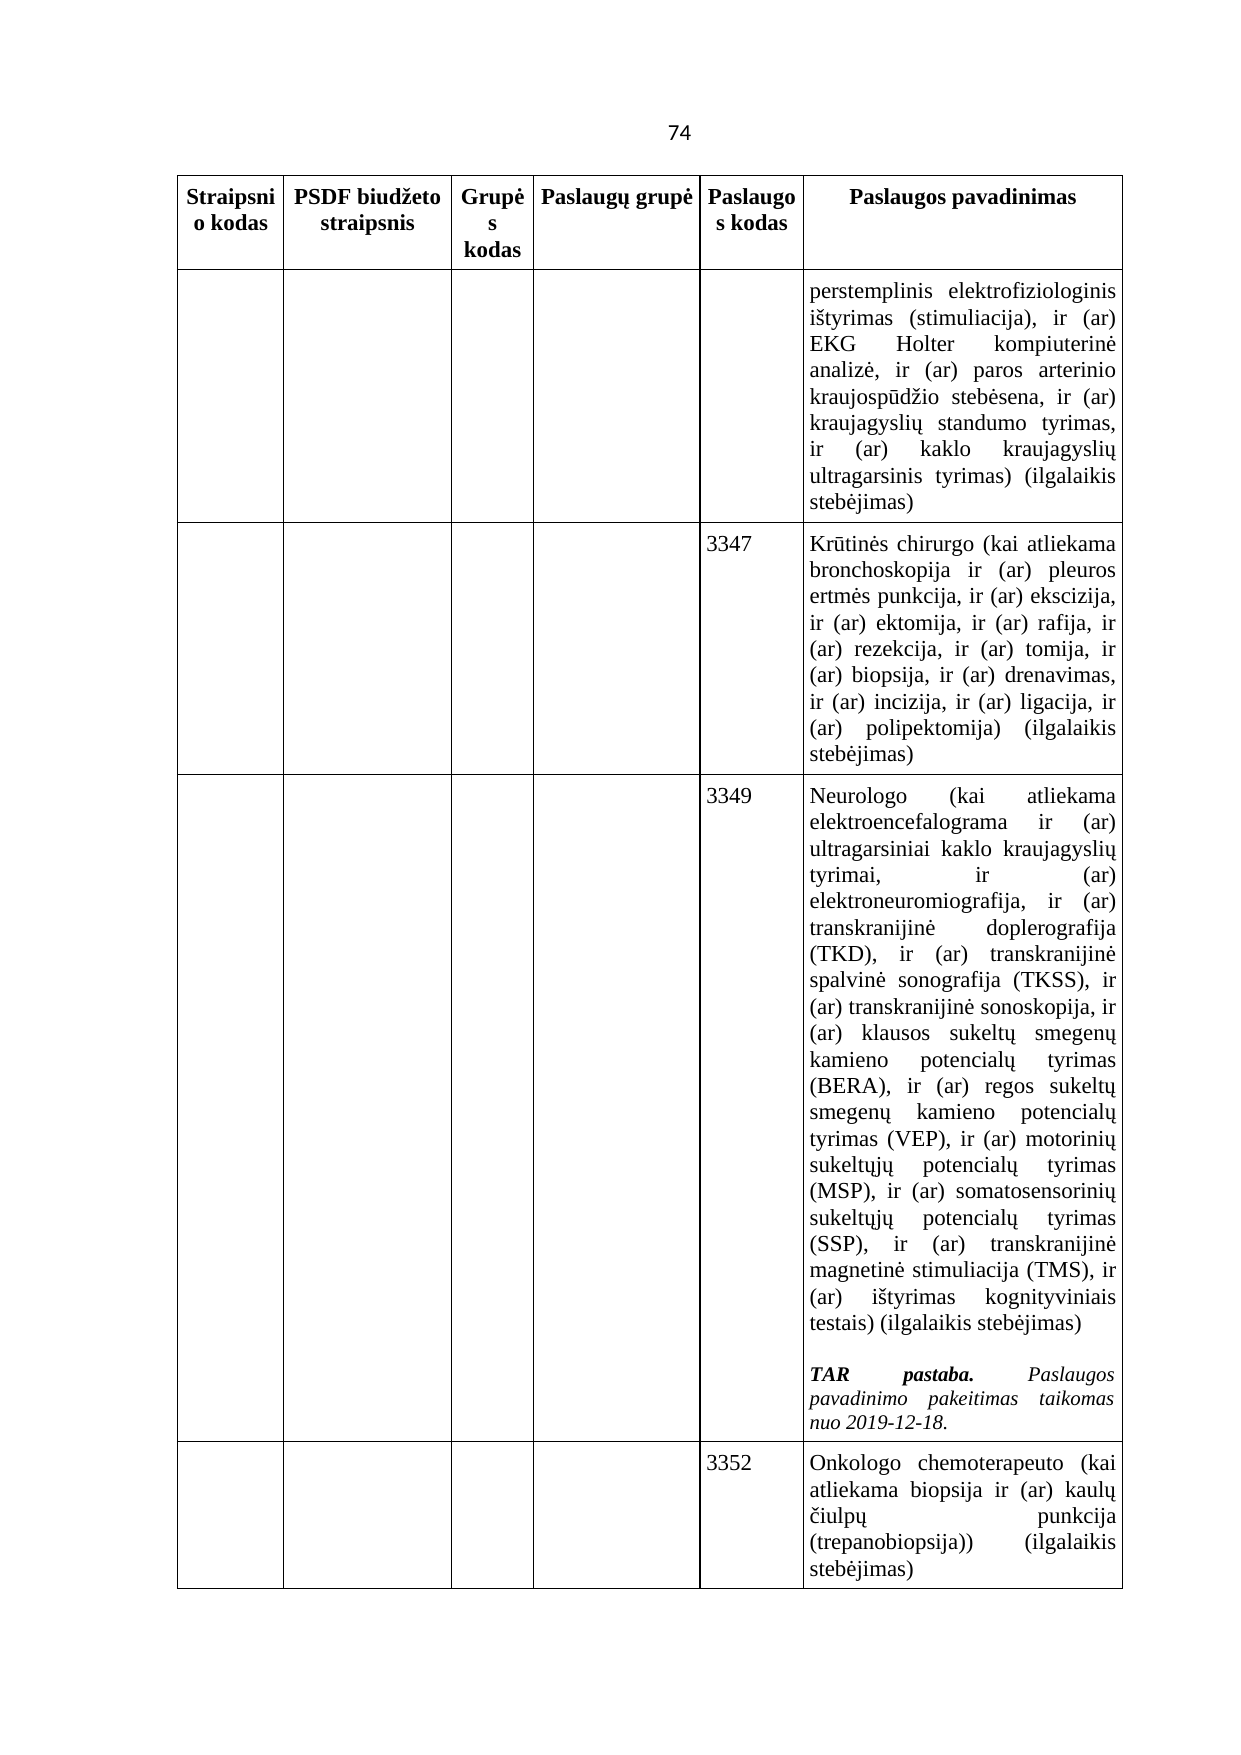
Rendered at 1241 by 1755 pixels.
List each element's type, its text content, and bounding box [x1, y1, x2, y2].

table_cell perstemplinis elektrofiziologinis ištyrimas (stimuliacija), ir (ar) EKG Holter kompiuterinė analizė, ir (ar) paros arterinio kraujospūdžio stebėsena, ir (ar) kraujagyslių standumo tyrimas, ir (ar) kaklo kraujagyslių ultragarsinis tyrimas) (ilgalaikis stebėjimas) [804, 270, 1122, 522]
table_cell 3349 [701, 775, 803, 1441]
table_cell [452, 523, 533, 774]
table_cell Onkologo chemoterapeuto (kai atliekama biopsija ir (ar) kaulų čiulpų punkcija (trepanobiopsija)) (ilgalaikis stebėjimas) [804, 1442, 1122, 1588]
table_cell [178, 1442, 283, 1588]
table_cell [534, 270, 699, 522]
table_header Paslaugos pavadinimas [804, 176, 1122, 269]
table_header Paslaugos kodas [701, 176, 803, 269]
table_cell [178, 775, 283, 1441]
table_cell [452, 1442, 533, 1588]
table_cell [452, 270, 533, 522]
table_cell [534, 775, 699, 1441]
table_cell [284, 270, 451, 522]
table_header PSDF biudžeto straipsnis [284, 176, 451, 269]
table_cell [284, 1442, 451, 1588]
table_cell [284, 523, 451, 774]
table_cell [452, 775, 533, 1441]
table_cell [701, 270, 803, 522]
table_cell Krūtinės chirurgo (kai atliekama bronchoskopija ir (ar) pleuros ertmės punkcija, ir (ar) ekscizija, ir (ar) ektomija, ir (ar) rafija, ir (ar) rezekcija, ir (ar) tomija, ir (ar) biopsija, ir (ar) drenavimas, ir (ar) incizija, ir (ar) ligacija, ir (ar) polipektomija) (ilgalaikis stebėjimas) [804, 523, 1122, 774]
table_header Straipsnio kodas [178, 176, 283, 269]
table_cell [534, 523, 699, 774]
table_cell [178, 270, 283, 522]
table_cell 3347 [701, 523, 803, 774]
table_cell 3352 [701, 1442, 803, 1588]
table_cell [534, 1442, 699, 1588]
table_cell [284, 775, 451, 1441]
table_cell Neurologo (kai atliekama elektroencefalograma ir (ar) ultragarsiniai kaklo kraujagyslių tyrimai, ir (ar) elektroneuromiografija, ir (ar) transkranijinė doplerografija (TKD), ir (ar) transkranijinė spalvinė sonografija (TKSS), ir (ar) transkranijinė sonoskopija, ir (ar) klausos sukeltų smegenų kamieno potencialų tyrimas (BERA), ir (ar) regos sukeltų smegenų kamieno potencialų tyrimas (VEP), ir (ar) motorinių sukeltųjų potencialų tyrimas (MSP), ir (ar) somatosensorinių sukeltųjų potencialų tyrimas (SSP), ir (ar) transkranijinė magnetinė stimuliacija (TMS), ir (ar) ištyrimas kognityviniais testais) (ilgalaikis stebėjimas) TAR pastaba. Paslaugos pavadinimo pakeitimas taikomas nuo 2019-12-18. [804, 775, 1122, 1441]
table_header Grupės kodas [452, 176, 533, 269]
table_cell [178, 523, 283, 774]
table_header Paslaugų grupė [534, 176, 699, 269]
